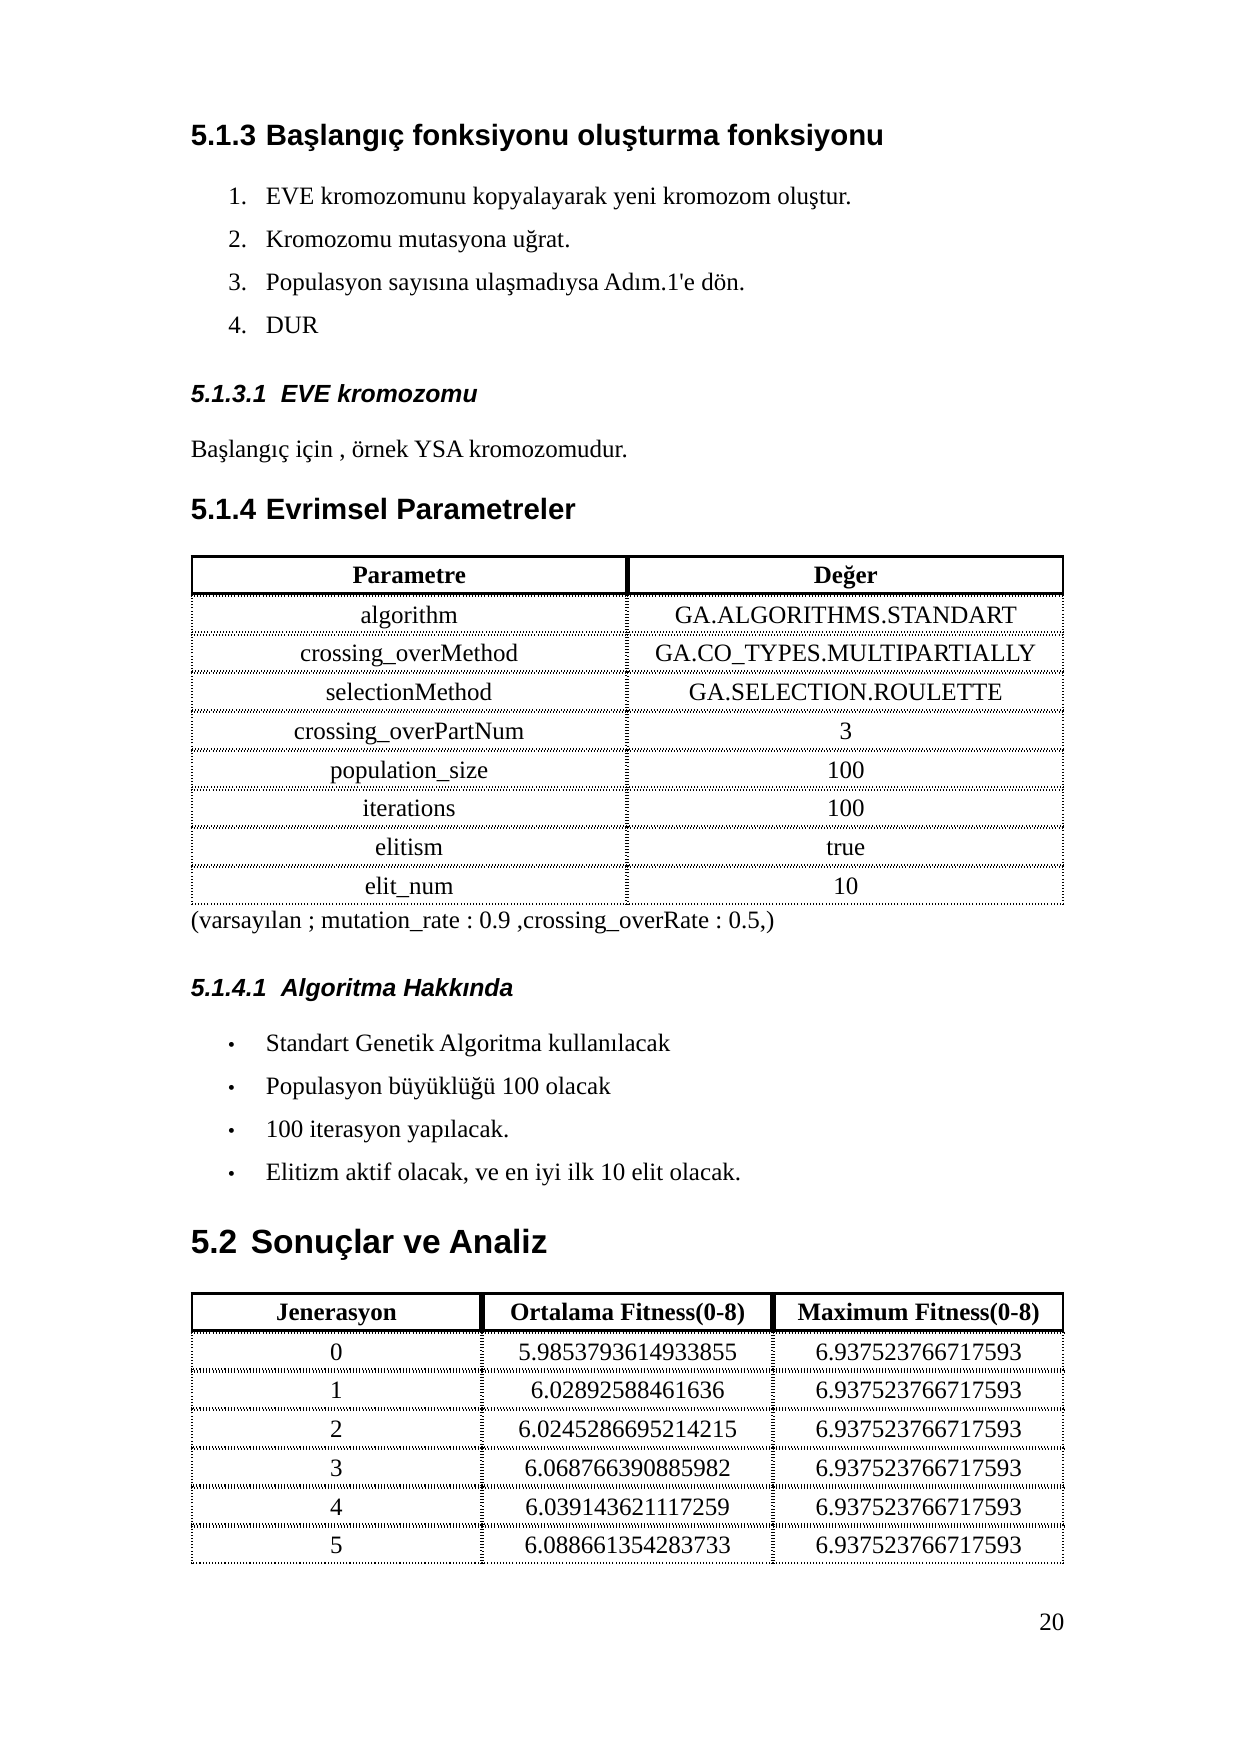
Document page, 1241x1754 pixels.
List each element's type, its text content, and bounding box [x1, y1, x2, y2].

list EVE kromozomunu kopyalayarak yeni kromozom oluştur. [228, 181, 1064, 210]
list Populasyon büyüklüğü 100 olacak [228, 1071, 1064, 1100]
table_cell algorithm [191, 595, 627, 633]
table_cell 6.02892588461636 [482, 1370, 773, 1409]
table_cell elitism [191, 827, 627, 866]
table_cell crossing_overMethod [191, 634, 627, 672]
table_cell 6.0245286695214215 [482, 1409, 773, 1448]
table_cell GA.ALGORITHMS.STANDART [627, 595, 1064, 633]
table_cell 4 [191, 1487, 482, 1525]
table_cell 3 [627, 711, 1064, 750]
table_cell crossing_overPartNum [191, 711, 627, 750]
table_cell selectionMethod [191, 672, 627, 711]
table_cell 100 [627, 750, 1064, 788]
table_cell 6.937523766717593 [773, 1332, 1064, 1370]
table_cell GA.CO_TYPES.MULTIPARTIALLY [627, 634, 1064, 672]
table_cell 6.937523766717593 [773, 1448, 1064, 1487]
table_cell 2 [191, 1409, 482, 1448]
list Kromozomu mutasyona uğrat. [228, 224, 1064, 253]
table_cell 5 [191, 1525, 482, 1564]
subtitle Başlangıç fonksiyonu oluşturma fonksiyonu [191, 118, 1064, 152]
table_header Değer [630, 558, 1062, 592]
list Elitizm aktif olacak, ve en iyi ilk 10 elit olacak. [228, 1157, 1064, 1186]
table_header Maximum Fitness(0-8) [776, 1295, 1062, 1329]
table_header Ortalama Fitness(0-8) [485, 1295, 770, 1329]
table_cell 6.068766390885982 [482, 1448, 773, 1487]
table_cell elit_num [191, 866, 627, 905]
table_header Jenerasyon [193, 1295, 479, 1329]
subtitle Evrimsel Parametreler [191, 492, 1064, 526]
list DUR [228, 311, 1064, 339]
table_cell 6.088661354283733 [482, 1525, 773, 1564]
text (varsayılan ; mutation_rate : 0.9 ,crossing_overRate : 0.5,) [191, 905, 1064, 933]
table_cell 6.937523766717593 [773, 1525, 1064, 1564]
table_cell GA.SELECTION.ROULETTE [627, 672, 1064, 711]
table_cell population_size [191, 750, 627, 788]
table_cell 6.937523766717593 [773, 1487, 1064, 1525]
table_cell iterations [191, 789, 627, 827]
table_cell 6.937523766717593 [773, 1370, 1064, 1409]
text Başlangıç için , örnek YSA kromozomudur. [191, 434, 1064, 463]
table_cell true [627, 827, 1064, 866]
table_cell 1 [191, 1370, 482, 1409]
table_cell 6.937523766717593 [773, 1409, 1064, 1448]
subtitle Algoritma Hakkında [191, 973, 1064, 1001]
list Populasyon sayısına ulaşmadıysa Adım.1'e dön. [228, 267, 1064, 296]
subtitle Sonuçlar ve Analiz [191, 1221, 1064, 1260]
table_cell 5.9853793614933855 [482, 1332, 773, 1370]
table_cell 100 [627, 789, 1064, 827]
subtitle EVE kromozomu [191, 379, 1064, 407]
table_cell 0 [191, 1332, 482, 1370]
table_cell 6.039143621117259 [482, 1487, 773, 1525]
table_cell 3 [191, 1448, 482, 1487]
list Standart Genetik Algoritma kullanılacak [228, 1028, 1064, 1057]
table_header Parametre [193, 558, 625, 592]
list 100 iterasyon yapılacak. [228, 1114, 1064, 1143]
table_cell 10 [627, 866, 1064, 905]
